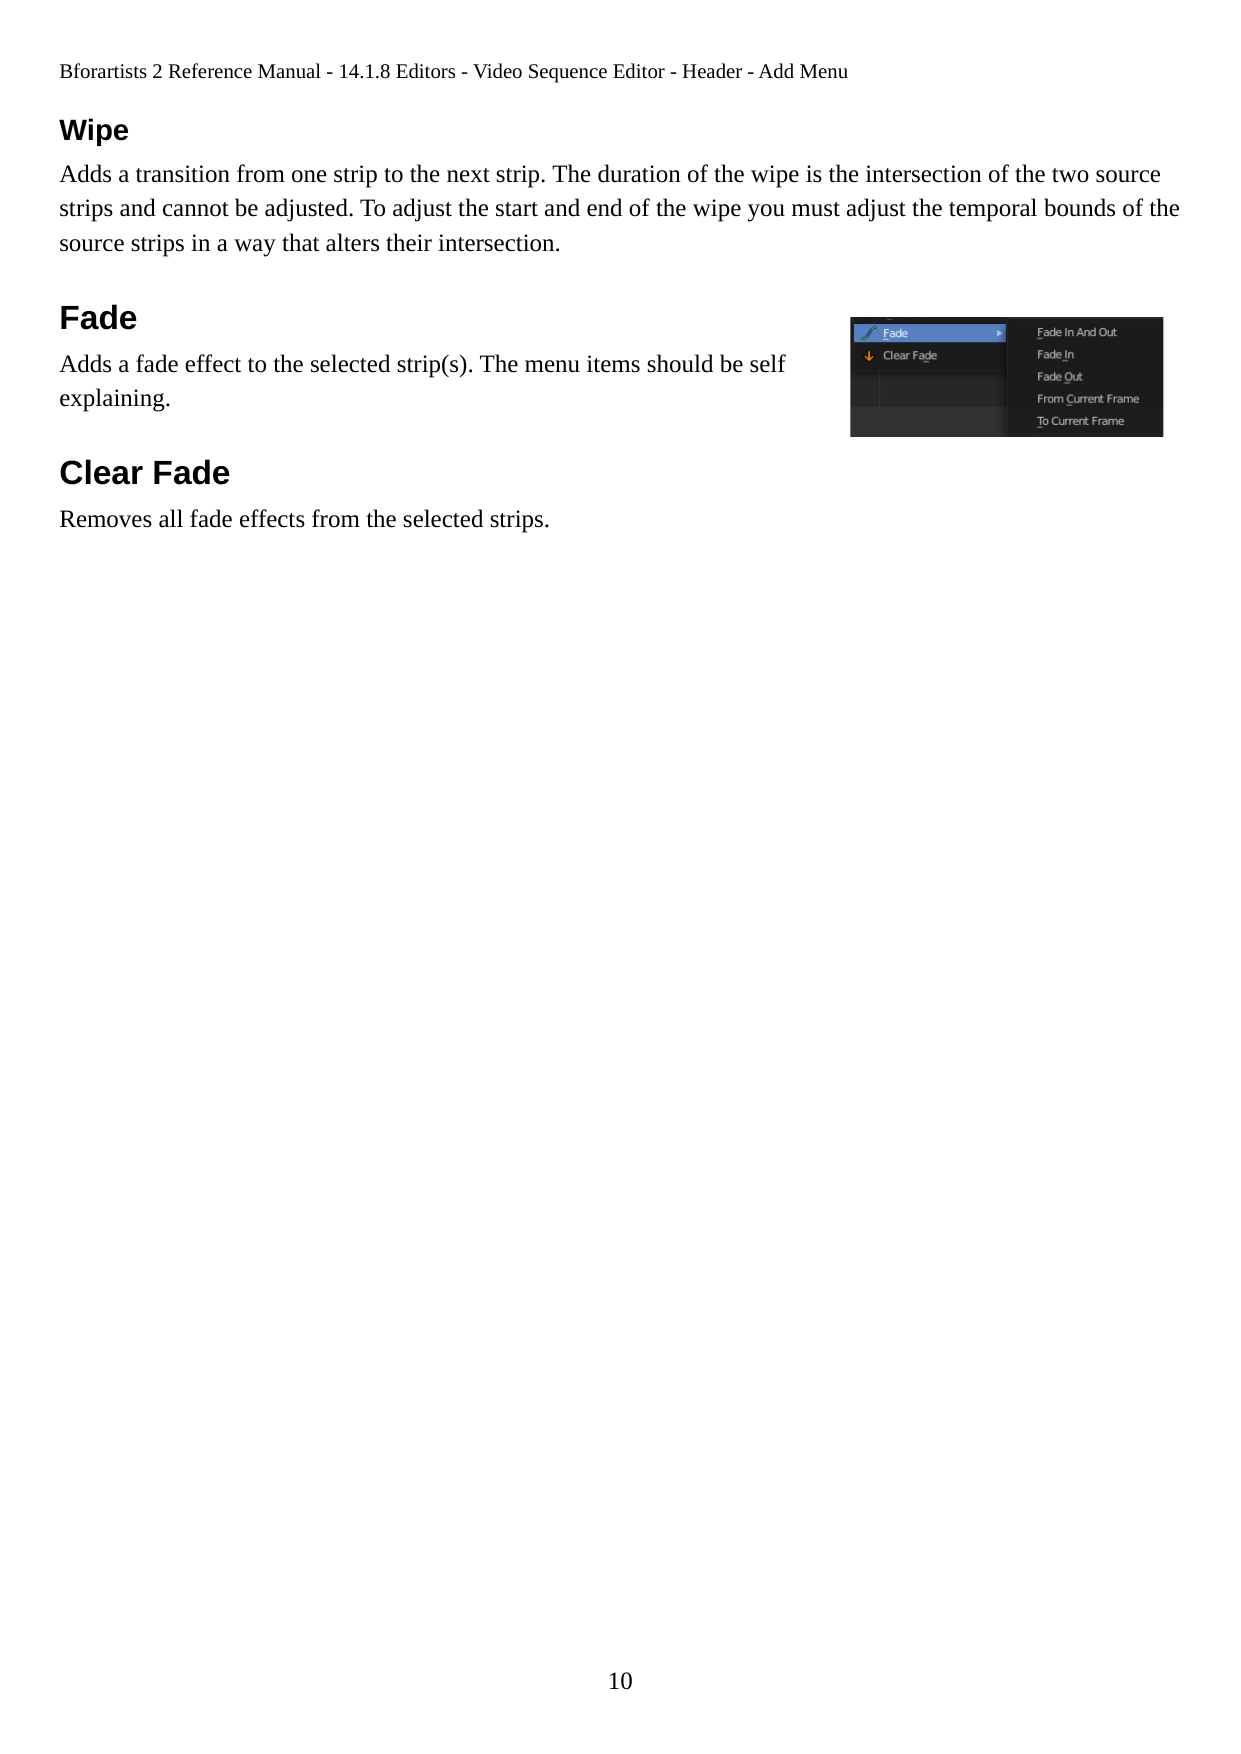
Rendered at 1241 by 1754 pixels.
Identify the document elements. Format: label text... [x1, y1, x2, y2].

text Adds a transition from one strip to the next strip. The duration of the wipe is the intersection of the two source strips and cannot be adjusted. To adjust the start and end of the wipe you must adjust the temporal bounds of the source strips in a way that alters their intersection. [59, 159, 1181, 257]
text Adds a fade effect to the selected strip(s). The menu items should be self explaining. [59, 349, 850, 412]
subtitle Clear Fade [59, 453, 1181, 492]
text Removes all fade effects from the selected strips. [59, 504, 1181, 533]
subtitle Fade [59, 298, 1181, 336]
subtitle Wipe [59, 113, 1181, 146]
picture [850, 317, 1164, 437]
